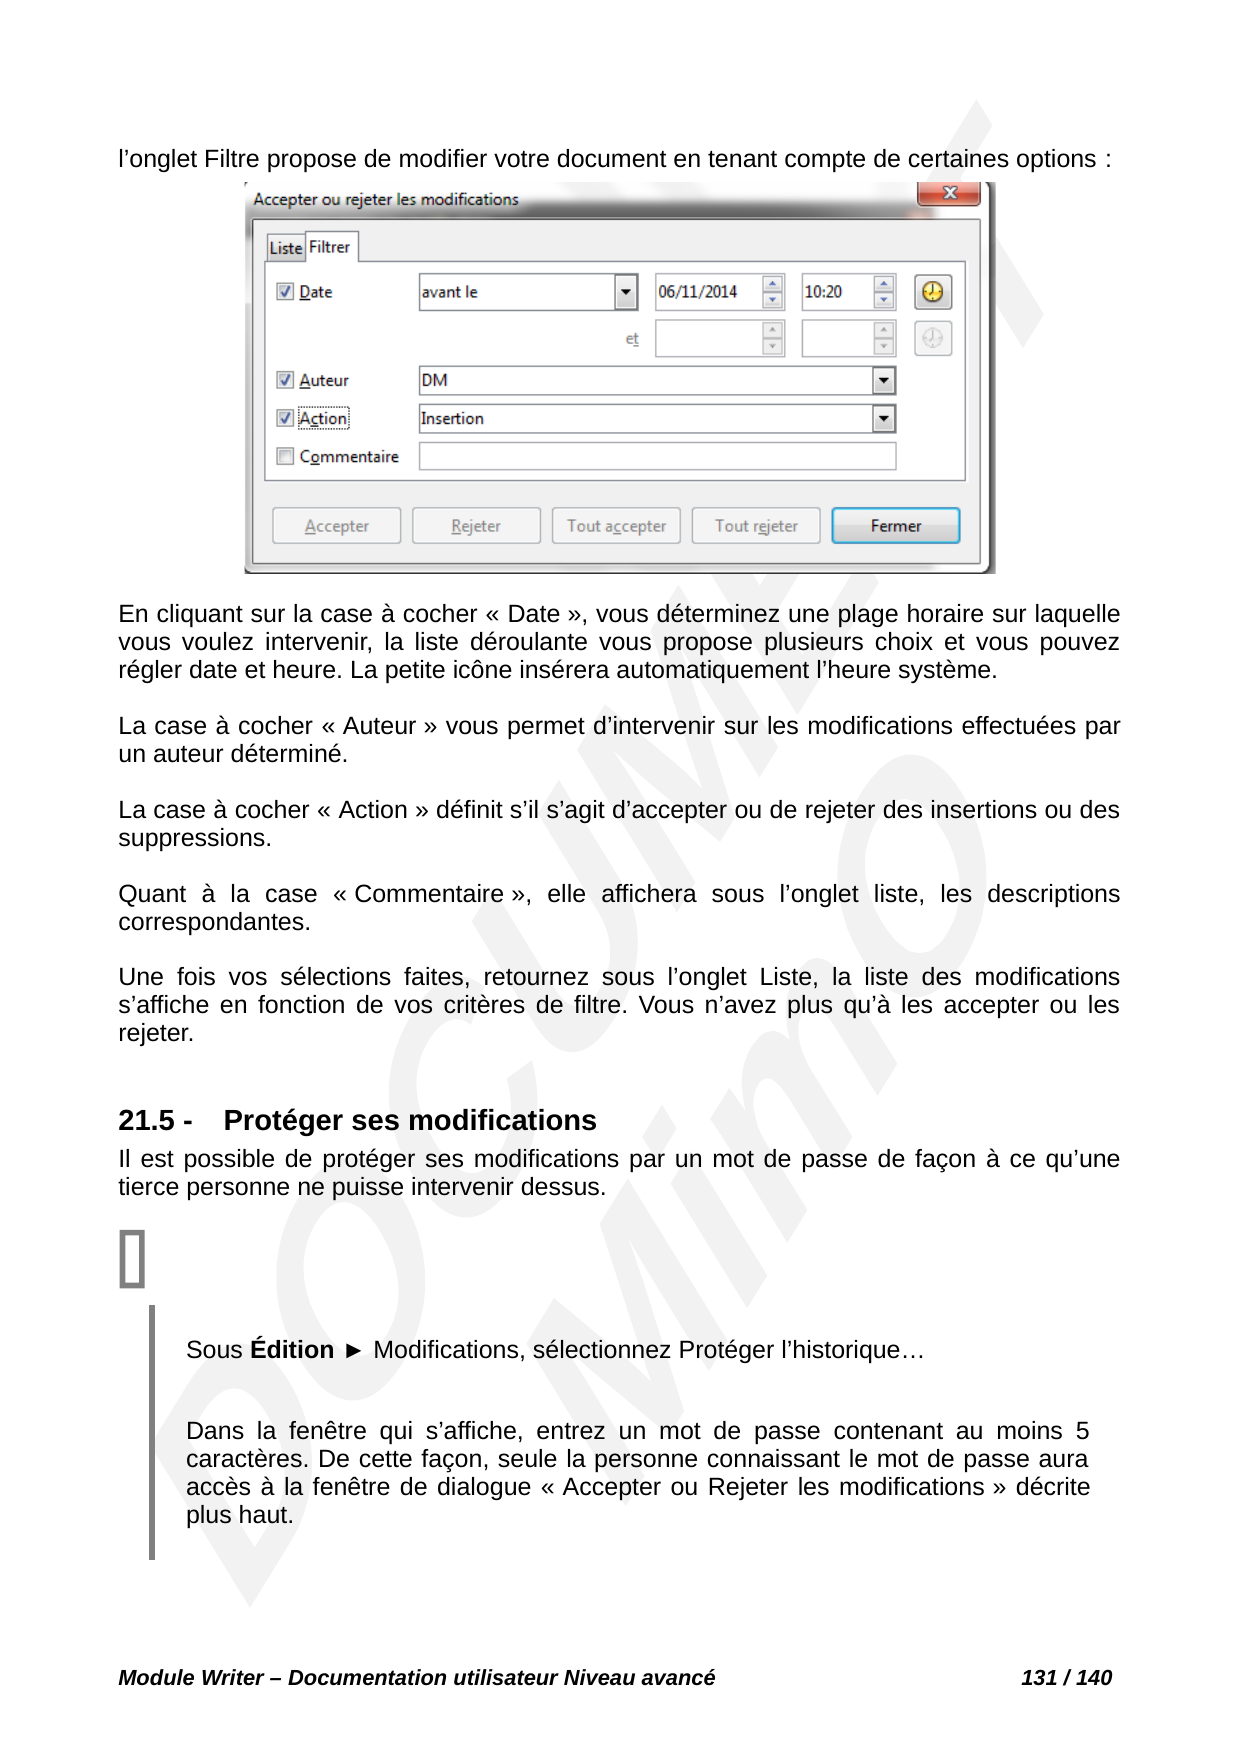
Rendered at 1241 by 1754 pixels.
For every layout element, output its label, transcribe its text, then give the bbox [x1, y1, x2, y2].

text Une fois vos sélections faites, retournez sous l’onglet Liste, la liste des modifications s’affiche en fonction de vos critères de filtre. Vous n’avez plus qu’à les accepter ou les rejeter. [118, 963, 1122, 1047]
text l’onglet Filtre propose de modifier votre document en tenant compte de certaines options : [118, 144, 1122, 172]
text Dans la fenêtre qui s’affiche, entrez un mot de passe contenant au moins 5 caractères. De cette façon, seule la personne connaissant le mot de passe aura accès à la fenêtre de dialogue « Accepter ou Rejeter les modifications » décrite plus haut. [155, 1386, 1122, 1560]
text Il est possible de protéger ses modifications par un mot de passe de façon à ce qu’une tierce personne ne puisse intervenir dessus. [118, 1145, 1122, 1201]
subtitle Protéger ses modifications [118, 1104, 1122, 1137]
text La case à cocher « Action » définit s’il s’agit d’accepter ou de rejeter des insertions ou des suppressions. [118, 796, 1122, 852]
text Quant à la case « Commentaire », elle affichera sous l’onglet liste, les descriptions correspondantes. [118, 879, 1122, 935]
text La case à cocher « Auteur » vous permet d’intervenir sur les modifications effectuées par un auteur déterminé. [118, 712, 1122, 768]
text Sous Édition ► Modifications, sélectionnez Protéger l’historique… [155, 1305, 1122, 1364]
text En cliquant sur la case à cocher « Date », vous déterminez une plage horaire sur laquelle vous voulez intervenir, la liste déroulante vous propose plusieurs choix et vous pouvez régler date et heure. La petite icône insérera automatiquement l’heure système. [118, 600, 1122, 684]
picture [244, 182, 996, 574]
text 8 [118, 1229, 1122, 1305]
